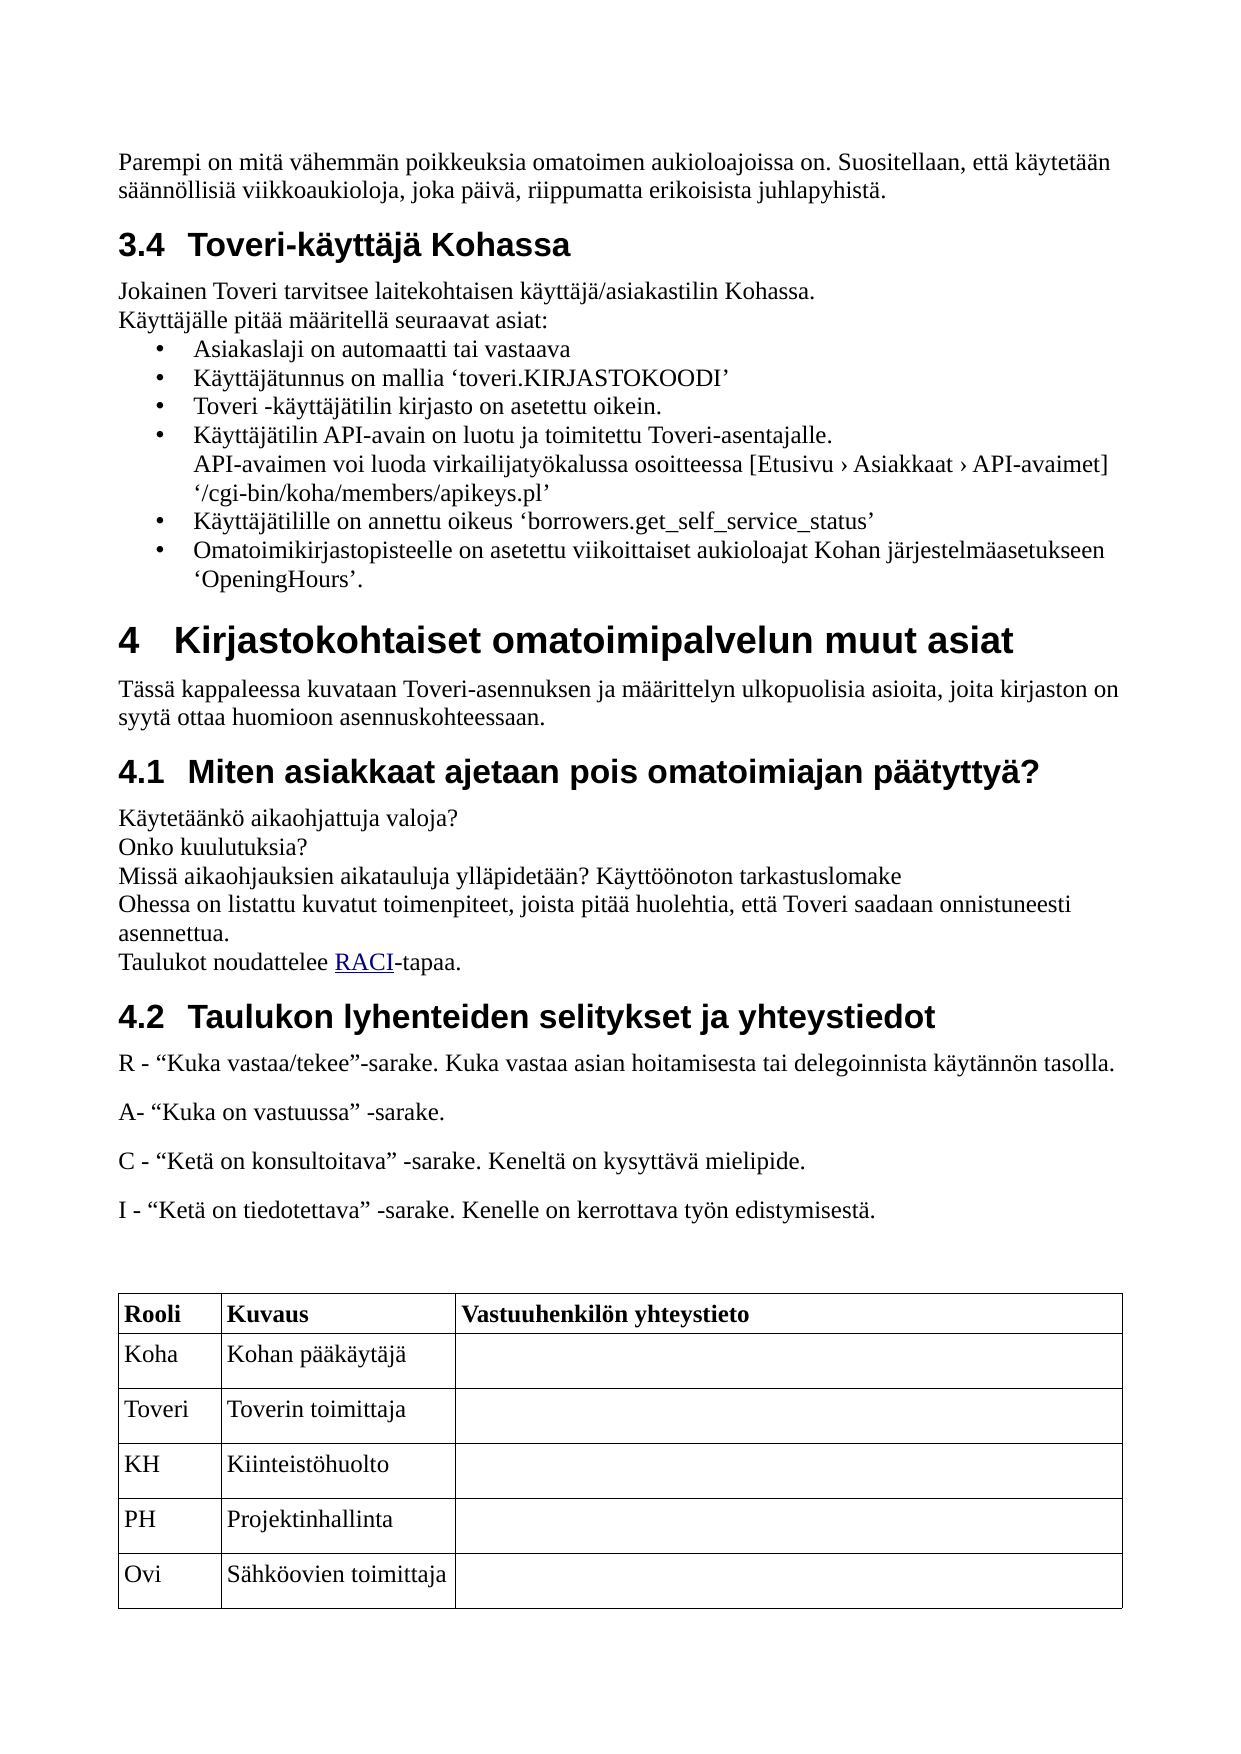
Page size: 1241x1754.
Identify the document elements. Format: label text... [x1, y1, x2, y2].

subtitle Toveri-käyttäjä Kohassa [118, 225, 1122, 264]
table_cell Toverin toimittaja [222, 1389, 455, 1443]
text Missä aikaohjauksien aikatauluja ylläpidetään? Käyttöönoton tarkastuslomake [118, 861, 1122, 889]
text A- “Kuka on vastuussa” -sarake. [118, 1097, 1122, 1126]
list Käyttäjätilin API-avain on luotu ja toimitettu Toveri-asentajalle. API-avaimen voi luoda virkailijatyökalussa osoitteessa [Etusivu › Asiakkaat › API-avaimet] ‘/cgi-bin/koha/members/apikeys.pl’ [156, 420, 1122, 506]
table_cell Koha [119, 1334, 221, 1388]
text Käyttäjälle pitää määritellä seuraavat asiat: [118, 305, 1122, 334]
table_cell Projektinhallinta [222, 1499, 455, 1553]
subtitle Kirjastokohtaiset omatoimipalvelun muut asiat [118, 618, 1122, 661]
table_cell [456, 1499, 1122, 1553]
list Omatoimikirjastopisteelle on asetettu viikoittaiset aukioloajat Kohan järjestelmäasetukseen ‘OpeningHours’. [156, 535, 1122, 593]
list Käyttäjätunnus on mallia ‘toveri.KIRJASTOKOODI’ [156, 363, 1122, 391]
table_cell KH [119, 1444, 221, 1498]
text Parempi on mitä vähemmän poikkeuksia omatoimen aukioloajoissa on. Suositellaan, että käytetään säännöllisiä viikkoaukioloja, joka päivä, riippumatta erikoisista juhlapyhistä. [118, 147, 1122, 204]
subtitle Miten asiakkaat ajetaan pois omatoimiajan päätyttyä? [118, 752, 1122, 791]
table_cell [456, 1389, 1122, 1443]
table_cell Ovi [119, 1554, 221, 1608]
subtitle Taulukon lyhenteiden selitykset ja yhteystiedot [118, 997, 1122, 1035]
table_cell [456, 1444, 1122, 1498]
table_cell Kohan pääkäytäjä [222, 1334, 455, 1388]
list Asiakaslaji on automaatti tai vastaava [156, 334, 1122, 363]
table_cell Toveri [119, 1389, 221, 1443]
list Toveri -käyttäjätilin kirjasto on asetettu oikein. [156, 391, 1122, 420]
table_cell Sähköovien toimittaja [222, 1554, 455, 1608]
table_cell [456, 1334, 1122, 1388]
list Käyttäjätilille on annettu oikeus ‘borrowers.get_self_service_status’ [156, 506, 1122, 535]
text Jokainen Toveri tarvitsee laitekohtaisen käyttäjä/asiakastilin Kohassa. [118, 276, 1122, 305]
table_header Vastuuhenkilön yhteystieto [456, 1294, 1122, 1333]
text C - “Ketä on konsultoitava” -sarake. Keneltä on kysyttävä mielipide. [118, 1146, 1122, 1174]
text Ohessa on listattu kuvatut toimenpiteet, joista pitää huolehtia, että Toveri saadaan onnistuneesti asennettua. [118, 889, 1122, 947]
table_header Rooli [119, 1294, 221, 1333]
text R - “Kuka vastaa/tekee”-sarake. Kuka vastaa asian hoitamisesta tai delegoinnista käytännön tasolla. [118, 1048, 1122, 1076]
table_cell [456, 1554, 1122, 1608]
table_cell Kiinteistöhuolto [222, 1444, 455, 1498]
text I - “Ketä on tiedotettava” -sarake. Kenelle on kerrottava työn edistymisestä. [118, 1195, 1122, 1224]
table_cell PH [119, 1499, 221, 1553]
text Käytetäänkö aikaohjattuja valoja? Onko kuulutuksia? [118, 803, 1122, 861]
text Taulukot noudattelee RACI-tapaa. [118, 947, 1122, 976]
table_header Kuvaus [222, 1294, 455, 1333]
text Tässä kappaleessa kuvataan Toveri-asennuksen ja määrittelyn ulkopuolisia asioita, joita kirjaston on syytä ottaa huomioon asennuskohteessaan. [118, 674, 1122, 731]
